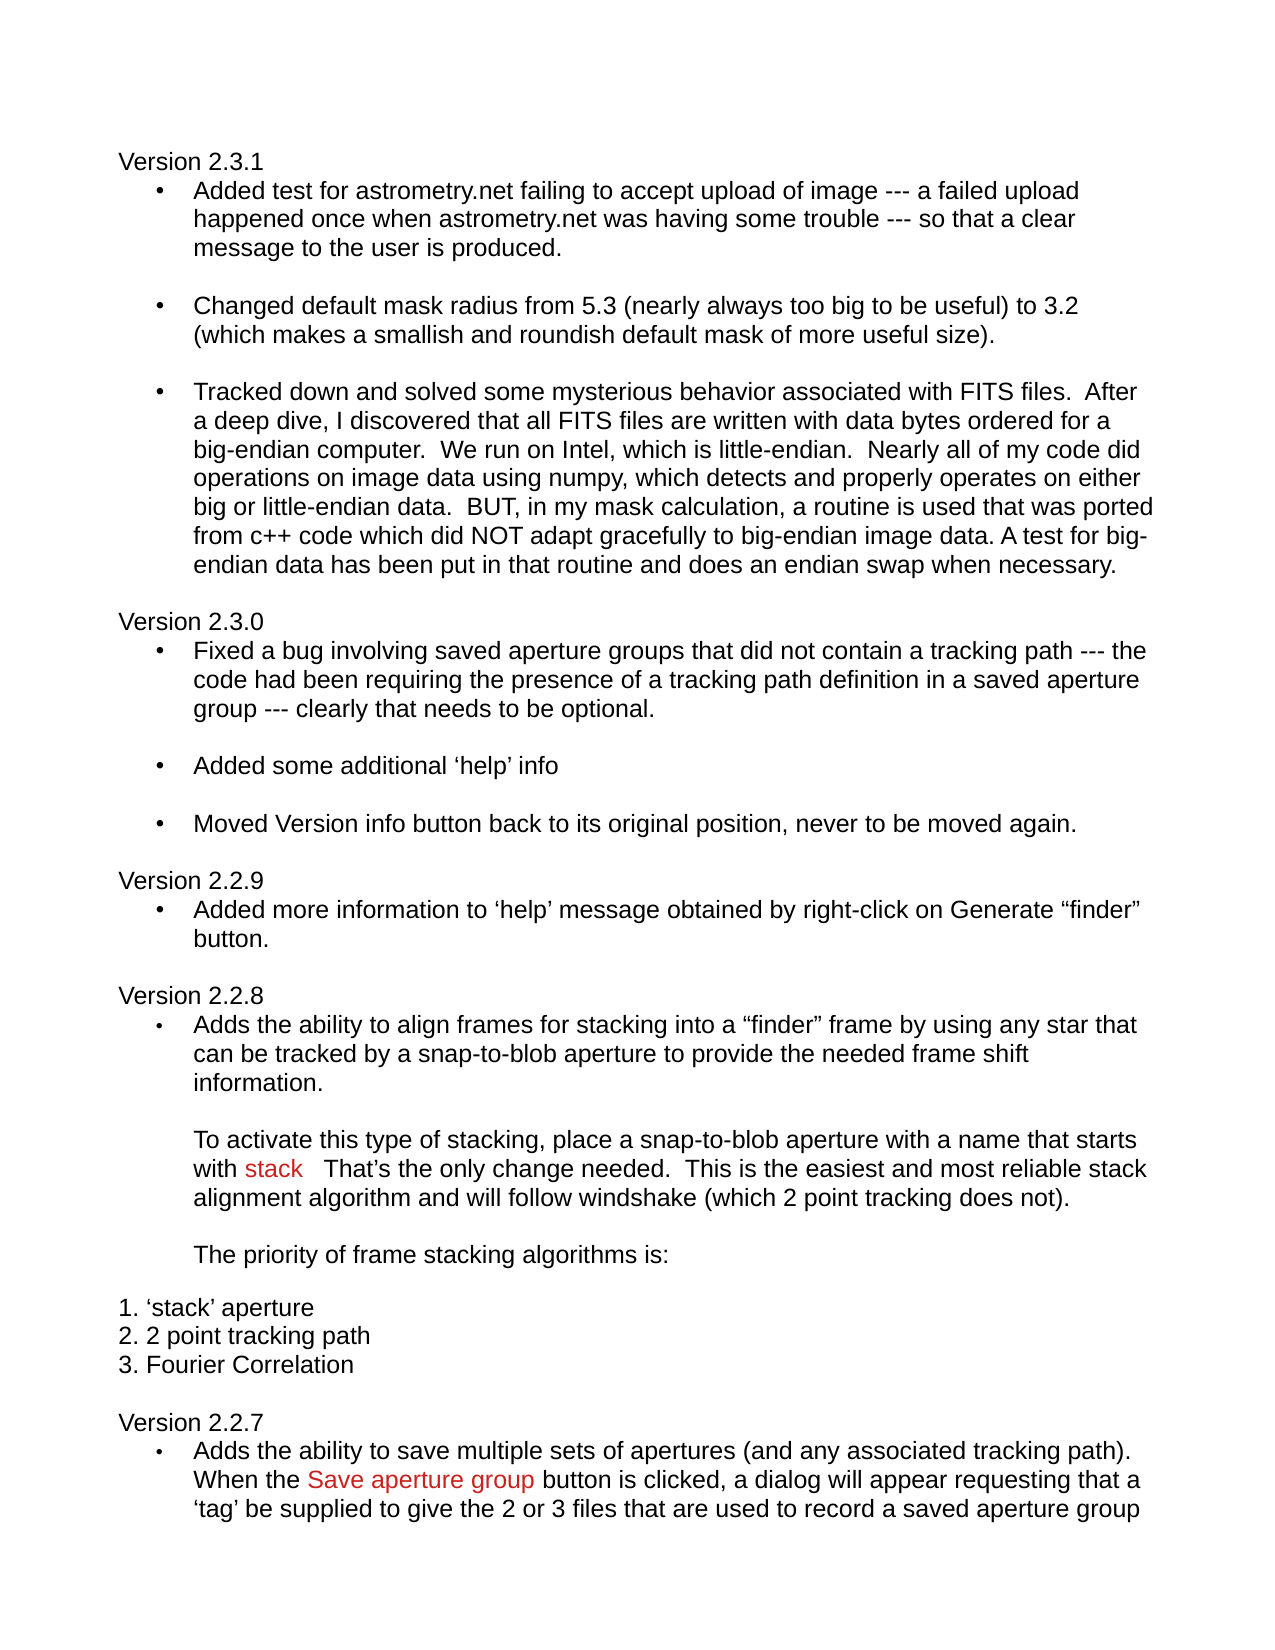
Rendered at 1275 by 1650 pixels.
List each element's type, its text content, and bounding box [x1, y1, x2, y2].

list Tracked down and solved some mysterious behavior associated with FITS files. After a deep dive, I discovered that all FITS files are written with data bytes ordered for a big-endian computer. We run on Intel, which is little-endian. Nearly all of my code did operations on image data using numpy, which detects and properly operates on either big or little-endian data. BUT, in my mask calculation, a routine is used that was ported from c++ code which did NOT adapt gracefully to big-endian image data. A test for big-endian data has been put in that routine and does an endian swap when necessary. [156, 377, 1157, 607]
list Added test for astrometry.net failing to accept upload of image --- a failed upload happened once when astrometry.net was having some trouble --- so that a clear message to the user is produced. [156, 176, 1157, 291]
list Moved Version info button back to its original position, never to be moved again. [156, 809, 1157, 866]
list Adds the ability to save multiple sets of apertures (and any associated tracking path). When the Save aperture group button is clicked, a dialog will appear requesting that a ‘tag’ be supplied to give the 2 or 3 files that are used to record a saved aperture group [156, 1436, 1157, 1522]
list Added more information to ‘help’ message obtained by right-click on Generate “finder” button. [156, 895, 1157, 981]
list Added some additional ‘help’ info [156, 751, 1157, 809]
text Version 2.2.7 [118, 1407, 1157, 1436]
list Changed default mask radius from 5.3 (nearly always too big to be useful) to 3.2 (which makes a smallish and roundish default mask of more useful size). [156, 291, 1157, 377]
text Version 2.3.1 [118, 147, 1157, 176]
text 1. ‘stack’ aperture 2. 2 point tracking path 3. Fourier Correlation [118, 1292, 1157, 1407]
text Version 2.2.8 [118, 981, 1157, 1010]
text Version 2.2.9 [118, 866, 1157, 895]
list [156, 118, 1157, 147]
list Adds the ability to align frames for stacking into a “finder” frame by using any star that can be tracked by a snap-to-blob aperture to provide the needed frame shift information. To activate this type of stacking, place a snap-to-blob aperture with a name that starts with stack That’s the only change needed. This is the easiest and most reliable stack alignment algorithm and will follow windshake (which 2 point tracking does not). The priority of frame stacking algorithms is: [156, 1010, 1157, 1292]
text Version 2.3.0 [118, 607, 1157, 636]
list Fixed a bug involving saved aperture groups that did not contain a tracking path --- the code had been requiring the presence of a tracking path definition in a saved aperture group --- clearly that needs to be optional. [156, 636, 1157, 751]
